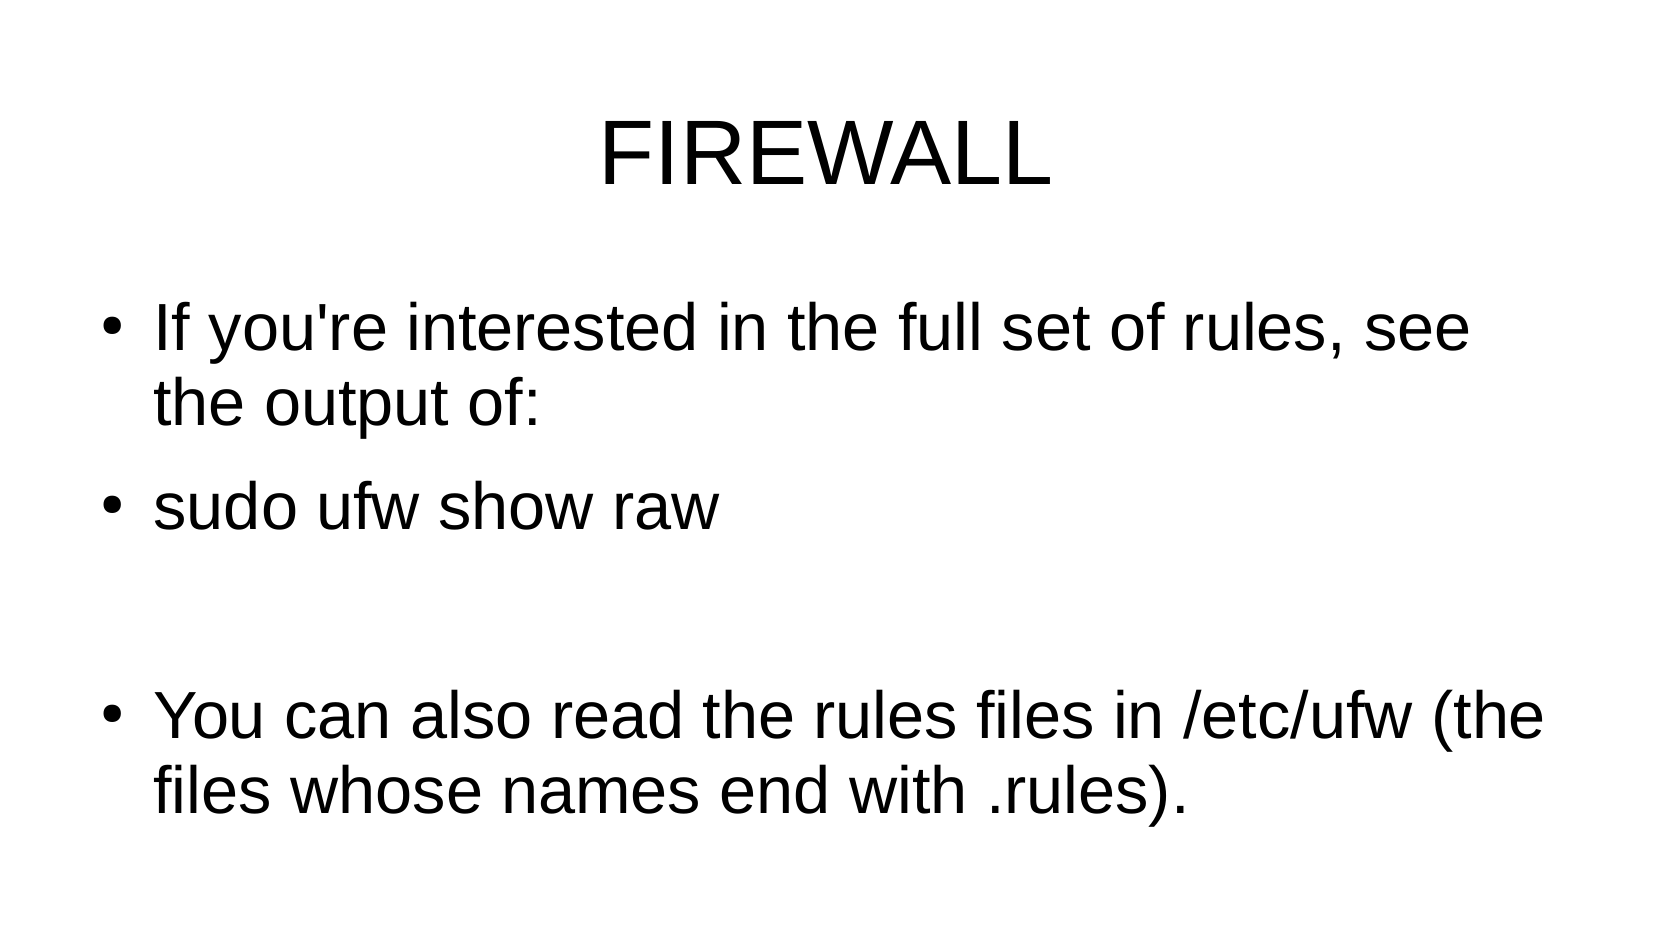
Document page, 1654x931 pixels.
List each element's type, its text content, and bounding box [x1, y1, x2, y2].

title FIREWALL [82, 49, 1571, 257]
list If you're interested in the full set of rules, see the output of: sudo ufw show raw You can also read the rules files in /etc/ufw (the files whose names end with .rules). [82, 290, 1571, 931]
